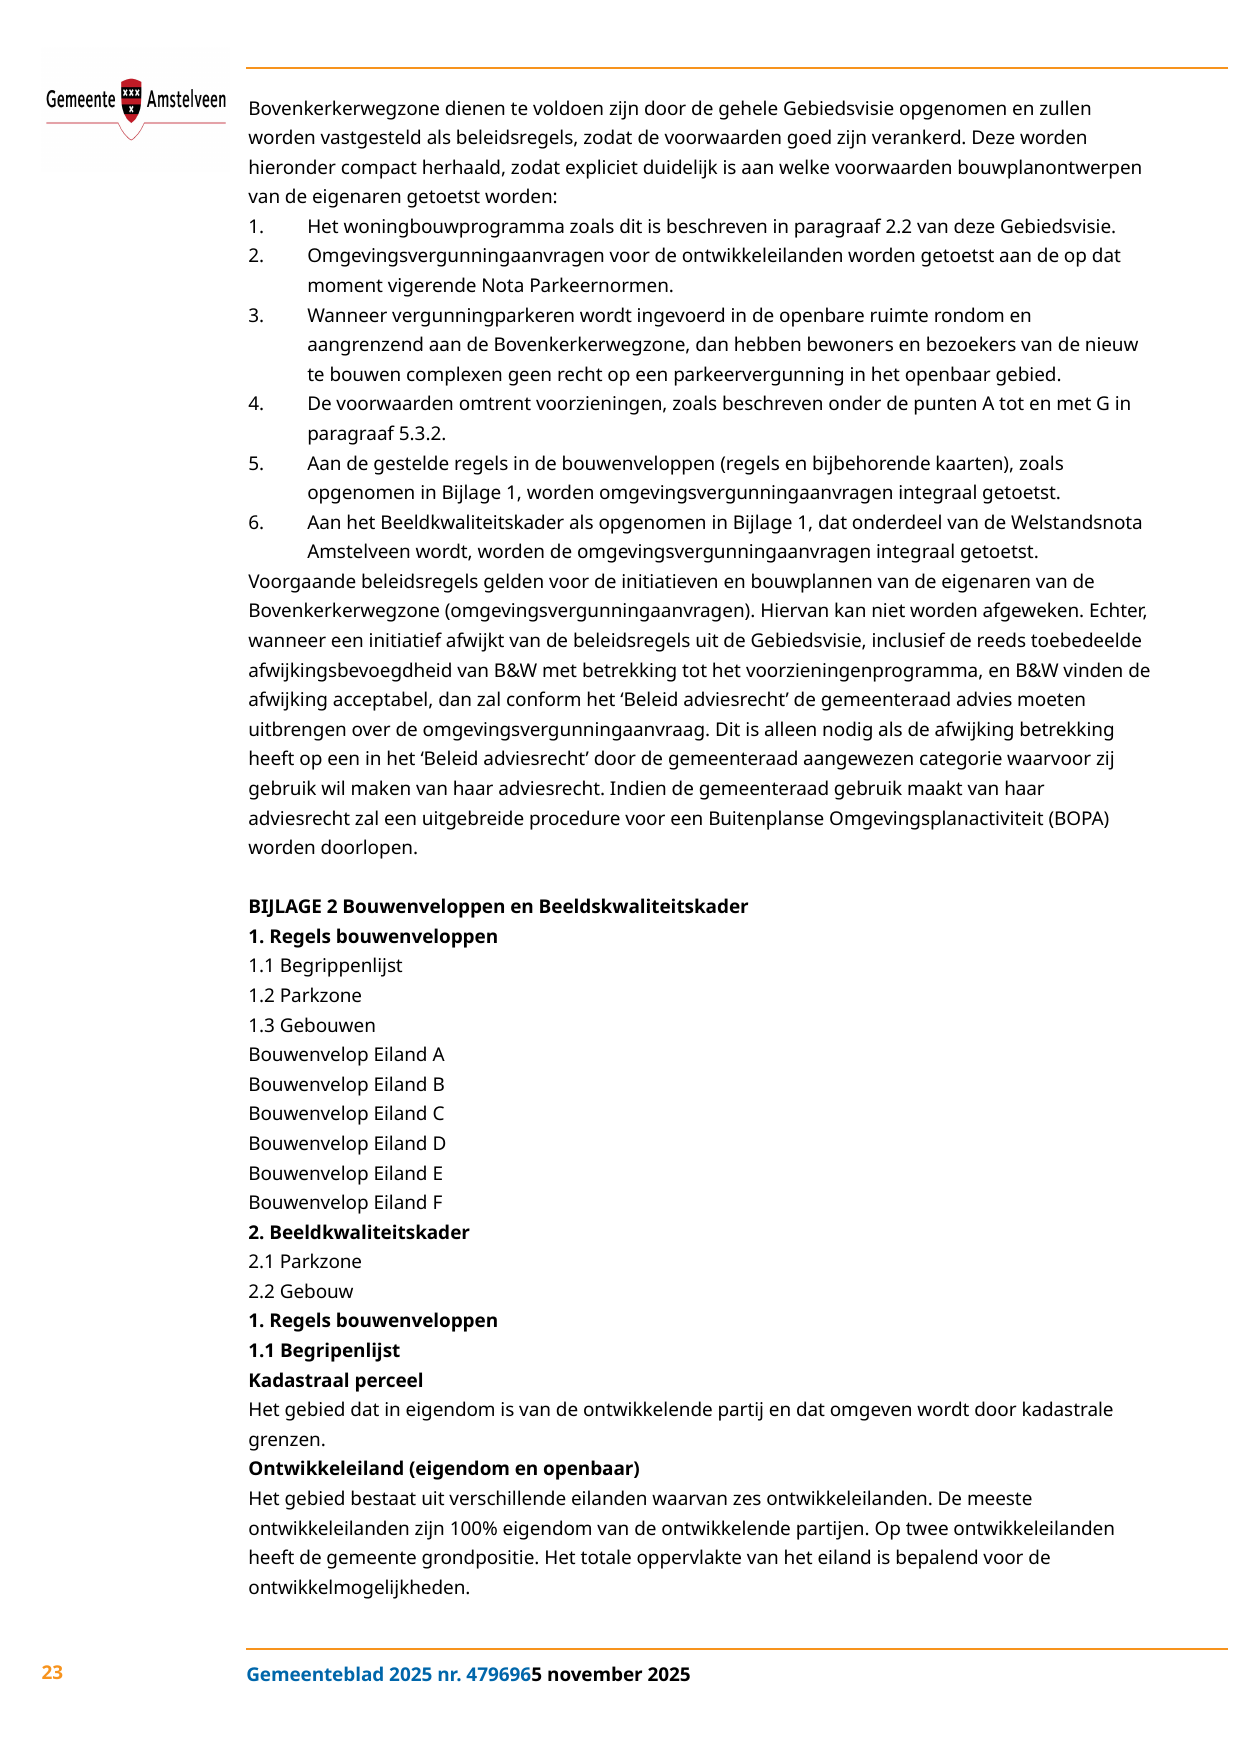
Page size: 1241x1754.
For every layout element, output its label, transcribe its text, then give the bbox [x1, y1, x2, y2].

text 1.3 Gebouwen [248, 1012, 1152, 1038]
picture [41, 47, 231, 172]
text Bouwenvelop Eiland D [248, 1130, 1152, 1156]
text 1.1 Begrippenlijst [248, 953, 1152, 978]
text Bouwenvelop Eiland E [248, 1160, 1152, 1186]
text Ontwikkeleiland (eigendom en openbaar) [248, 1456, 1152, 1481]
text Het gebied bestaat uit verschillende eilanden waarvan zes ontwikkeleilanden. De meeste ontwikkeleilanden zijn 100% eigendom van de ontwikkelende partijen. Op twee ontwikkeleilanden heeft de gemeente grondpositie. Het totale oppervlakte van het eiland is bepalend voor de ontwikkelmogelijkheden. [248, 1485, 1152, 1600]
list Wanneer vergunningparkeren wordt ingevoerd in de openbare ruimte rondom en aangrenzend aan de Bovenkerkerwegzone, dan hebben bewoners en bezoekers van de nieuw te bouwen complexen geen recht op een parkeervergunning in het openbaar gebied. [248, 302, 1152, 387]
list Omgevingsvergunningaanvragen voor de ontwikkeleilanden worden getoetst aan de op dat moment vigerende Nota Parkeernormen. [248, 243, 1152, 298]
text Voorgaande beleidsregels gelden voor de initiatieven en bouwplannen van de eigenaren van de Bovenkerkerwegzone (omgevingsvergunningaanvragen). Hiervan kan niet worden afgeweken. Echter, wanneer een initiatief afwijkt van de beleidsregels uit de Gebiedsvisie, inclusief de reeds toebedeelde afwijkingsbevoegdheid van B&W met betrekking tot het voorzieningenprogramma, en B&W vinden de afwijking acceptabel, dan zal conform het ‘Beleid adviesrecht’ de gemeenteraad advies moeten uitbrengen over de omgevingsvergunningaanvraag. Dit is alleen nodig als de afwijking betrekking heeft op een in het ‘Beleid adviesrecht’ door de gemeenteraad aangewezen categorie waarvoor zij gebruik wil maken van haar adviesrecht. Indien de gemeenteraad gebruik maakt van haar adviesrecht zal een uitgebreide procedure voor een Buitenplanse Omgevingsplanactiviteit (BOPA) worden doorlopen. [248, 568, 1152, 860]
list Aan het Beeldkwaliteitskader als opgenomen in Bijlage 1, dat onderdeel van de Welstandsnota Amstelveen wordt, worden de omgevingsvergunningaanvragen integraal getoetst. [248, 509, 1152, 564]
text Bovenkerkerwegzone dienen te voldoen zijn door de gehele Gebiedsvisie opgenomen en zullen worden vastgesteld als beleidsregels, zodat de voorwaarden goed zijn verankerd. Deze worden hieronder compact herhaald, zodat expliciet duidelijk is aan welke voorwaarden bouwplanontwerpen van de eigenaren getoetst worden: [248, 95, 1152, 209]
text Bouwenvelop Eiland C [248, 1101, 1152, 1126]
text 1.2 Parkzone [248, 982, 1152, 1008]
list Aan de gestelde regels in de bouwenveloppen (regels en bijbehorende kaarten), zoals opgenomen in Bijlage 1, worden omgevingsvergunningaanvragen integraal getoetst. [248, 450, 1152, 505]
text 1. Regels bouwenveloppen [248, 1308, 1152, 1333]
text 2. Beeldkwaliteitskader [248, 1219, 1152, 1245]
text 2.2 Gebouw [248, 1278, 1152, 1304]
text 2.1 Parkzone [248, 1248, 1152, 1274]
list De voorwaarden omtrent voorzieningen, zoals beschreven onder de punten A tot en met G in paragraaf 5.3.2. [248, 391, 1152, 446]
text Bouwenvelop Eiland A [248, 1041, 1152, 1067]
text 1.1 Begripenlijst [248, 1337, 1152, 1363]
text Kadastraal perceel [248, 1367, 1152, 1393]
list Het woningbouwprogramma zoals dit is beschreven in paragraaf 2.2 van deze Gebiedsvisie. [248, 213, 1152, 239]
text Het gebied dat in eigendom is van de ontwikkelende partij en dat omgeven wordt door kadastrale grenzen. [248, 1396, 1152, 1452]
text BIJLAGE 2 Bouwenveloppen en Beeldskwaliteitskader [248, 893, 1152, 919]
text Bouwenvelop Eiland F [248, 1189, 1152, 1215]
text Bouwenvelop Eiland B [248, 1071, 1152, 1097]
text 1. Regels bouwenveloppen [248, 923, 1152, 949]
